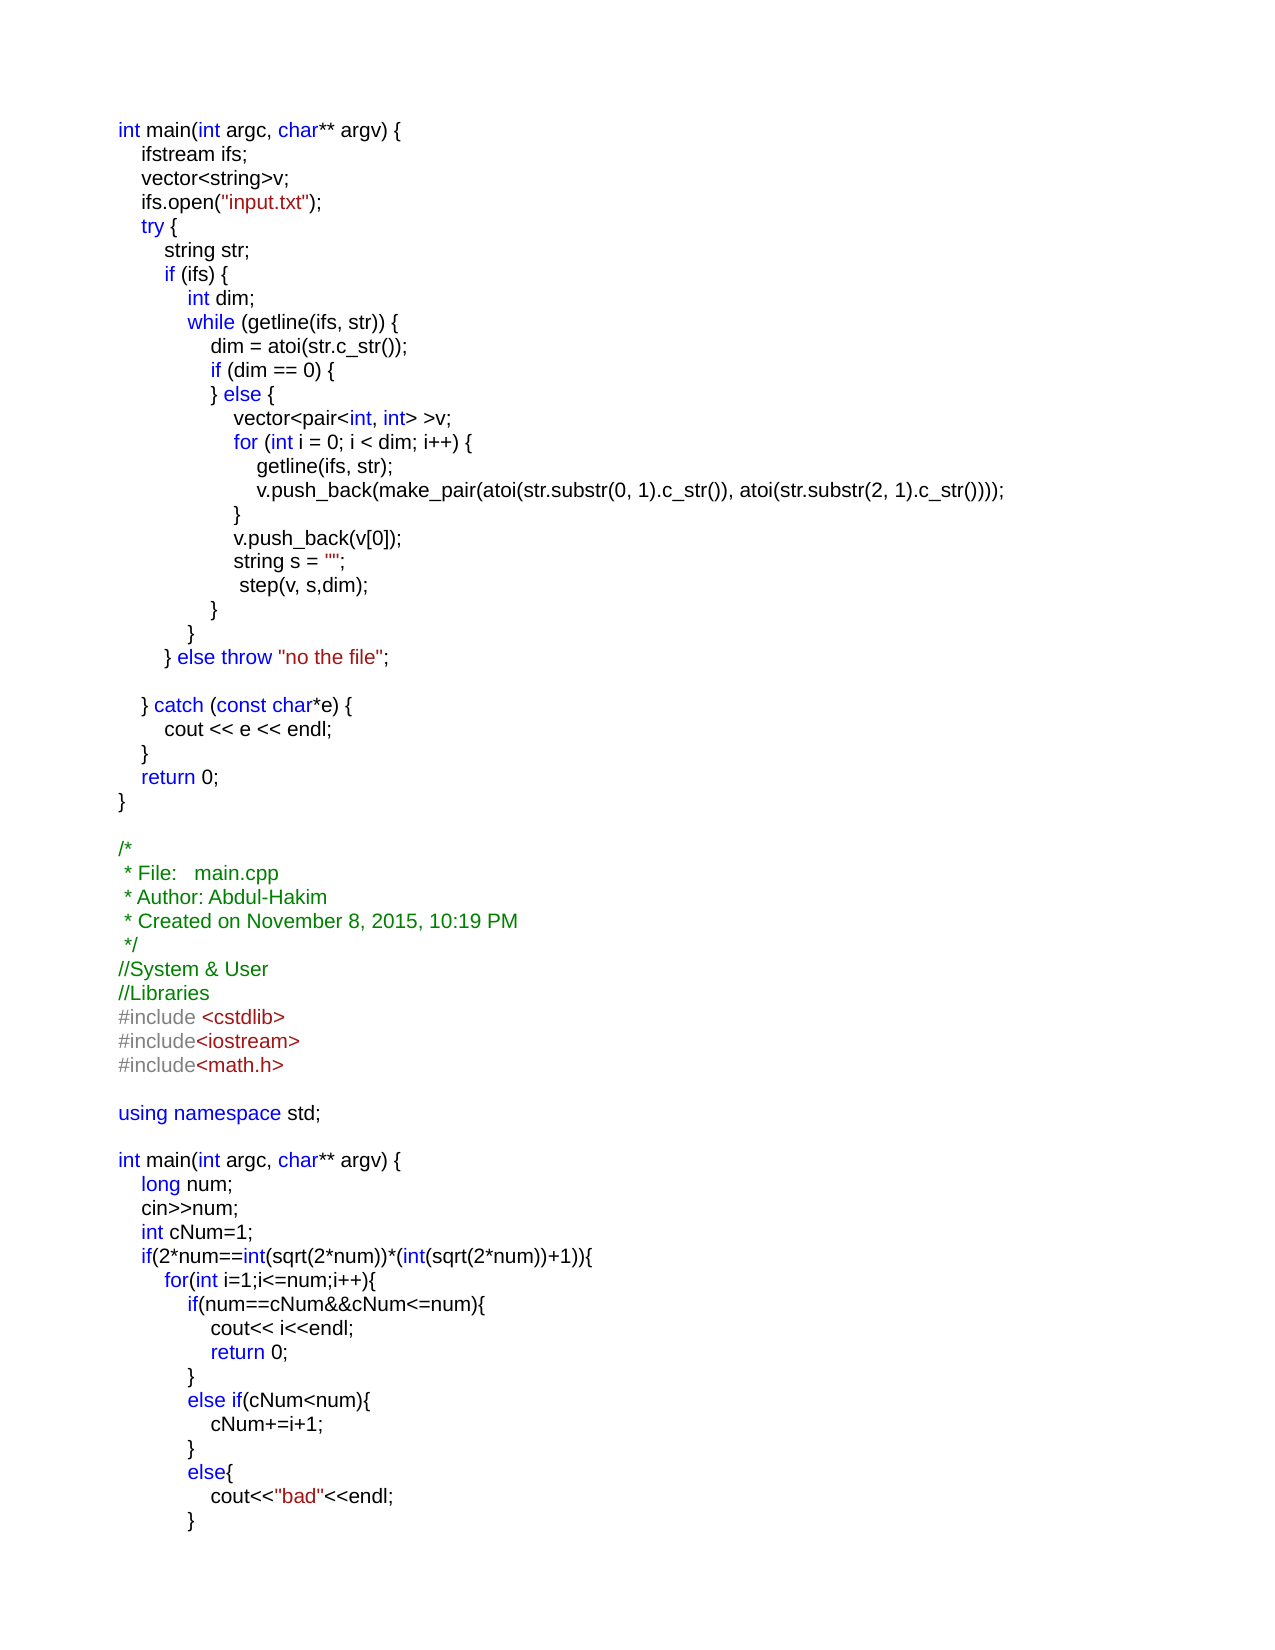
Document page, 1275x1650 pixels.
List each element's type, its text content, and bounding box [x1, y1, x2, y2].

text string s = ""; [118, 549, 1157, 573]
text if(num==cNum&&cNum<=num){ [118, 1292, 1157, 1316]
text else{ [118, 1460, 1157, 1484]
text if (ifs) { [118, 262, 1157, 286]
text */ [118, 933, 1157, 957]
text #include<math.h> [118, 1052, 1157, 1076]
text //Libraries [118, 981, 1157, 1004]
text * File: main.cpp [118, 861, 1157, 885]
text int cNum=1; [118, 1220, 1157, 1244]
text string str; [118, 238, 1157, 262]
text cin>>num; [118, 1196, 1157, 1220]
text vector<pair<int, int> >v; [118, 406, 1157, 429]
text v.push_back(v[0]); [118, 525, 1157, 549]
text else if(cNum<num){ [118, 1388, 1157, 1412]
text } [118, 501, 1157, 525]
text step(v, s,dim); [118, 573, 1157, 597]
text ifstream ifs; [118, 142, 1157, 166]
text if(2*num==int(sqrt(2*num))*(int(sqrt(2*num))+1)){ [118, 1244, 1157, 1268]
text } [118, 1508, 1157, 1532]
text while (getline(ifs, str)) { [118, 310, 1157, 334]
text for(int i=1;i<=num;i++){ [118, 1268, 1157, 1292]
text } [118, 1364, 1157, 1388]
text int main(int argc, char** argv) { [118, 1148, 1157, 1172]
text return 0; [118, 765, 1157, 789]
text } [118, 741, 1157, 765]
text if (dim == 0) { [118, 358, 1157, 382]
text v.push_back(make_pair(atoi(str.substr(0, 1).c_str()), atoi(str.substr(2, 1).c_str()))); [118, 477, 1157, 501]
text ifs.open("input.txt"); [118, 190, 1157, 214]
text } else { [118, 382, 1157, 406]
text getline(ifs, str); [118, 453, 1157, 477]
text } [118, 597, 1157, 621]
text int dim; [118, 286, 1157, 310]
text } [118, 1436, 1157, 1460]
text //System & User [118, 957, 1157, 981]
text #include <cstdlib> [118, 1004, 1157, 1028]
text vector<string>v; [118, 166, 1157, 190]
text dim = atoi(str.c_str()); [118, 334, 1157, 358]
text long num; [118, 1172, 1157, 1196]
text int main(int argc, char** argv) { [118, 118, 1157, 142]
text } [118, 789, 1157, 813]
text /* [118, 837, 1157, 861]
text cNum+=i+1; [118, 1412, 1157, 1436]
text } [118, 621, 1157, 645]
text return 0; [118, 1340, 1157, 1364]
text try { [118, 214, 1157, 238]
text cout<<"bad"<<endl; [118, 1484, 1157, 1508]
text #include<iostream> [118, 1028, 1157, 1052]
text } catch (const char*e) { [118, 693, 1157, 717]
text } else throw "no the file"; [118, 645, 1157, 669]
text cout<< i<<endl; [118, 1316, 1157, 1340]
text * Author: Abdul-Hakim [118, 885, 1157, 909]
text using namespace std; [118, 1100, 1157, 1124]
text cout << e << endl; [118, 717, 1157, 741]
text * Created on November 8, 2015, 10:19 PM [118, 909, 1157, 933]
text for (int i = 0; i < dim; i++) { [118, 429, 1157, 453]
